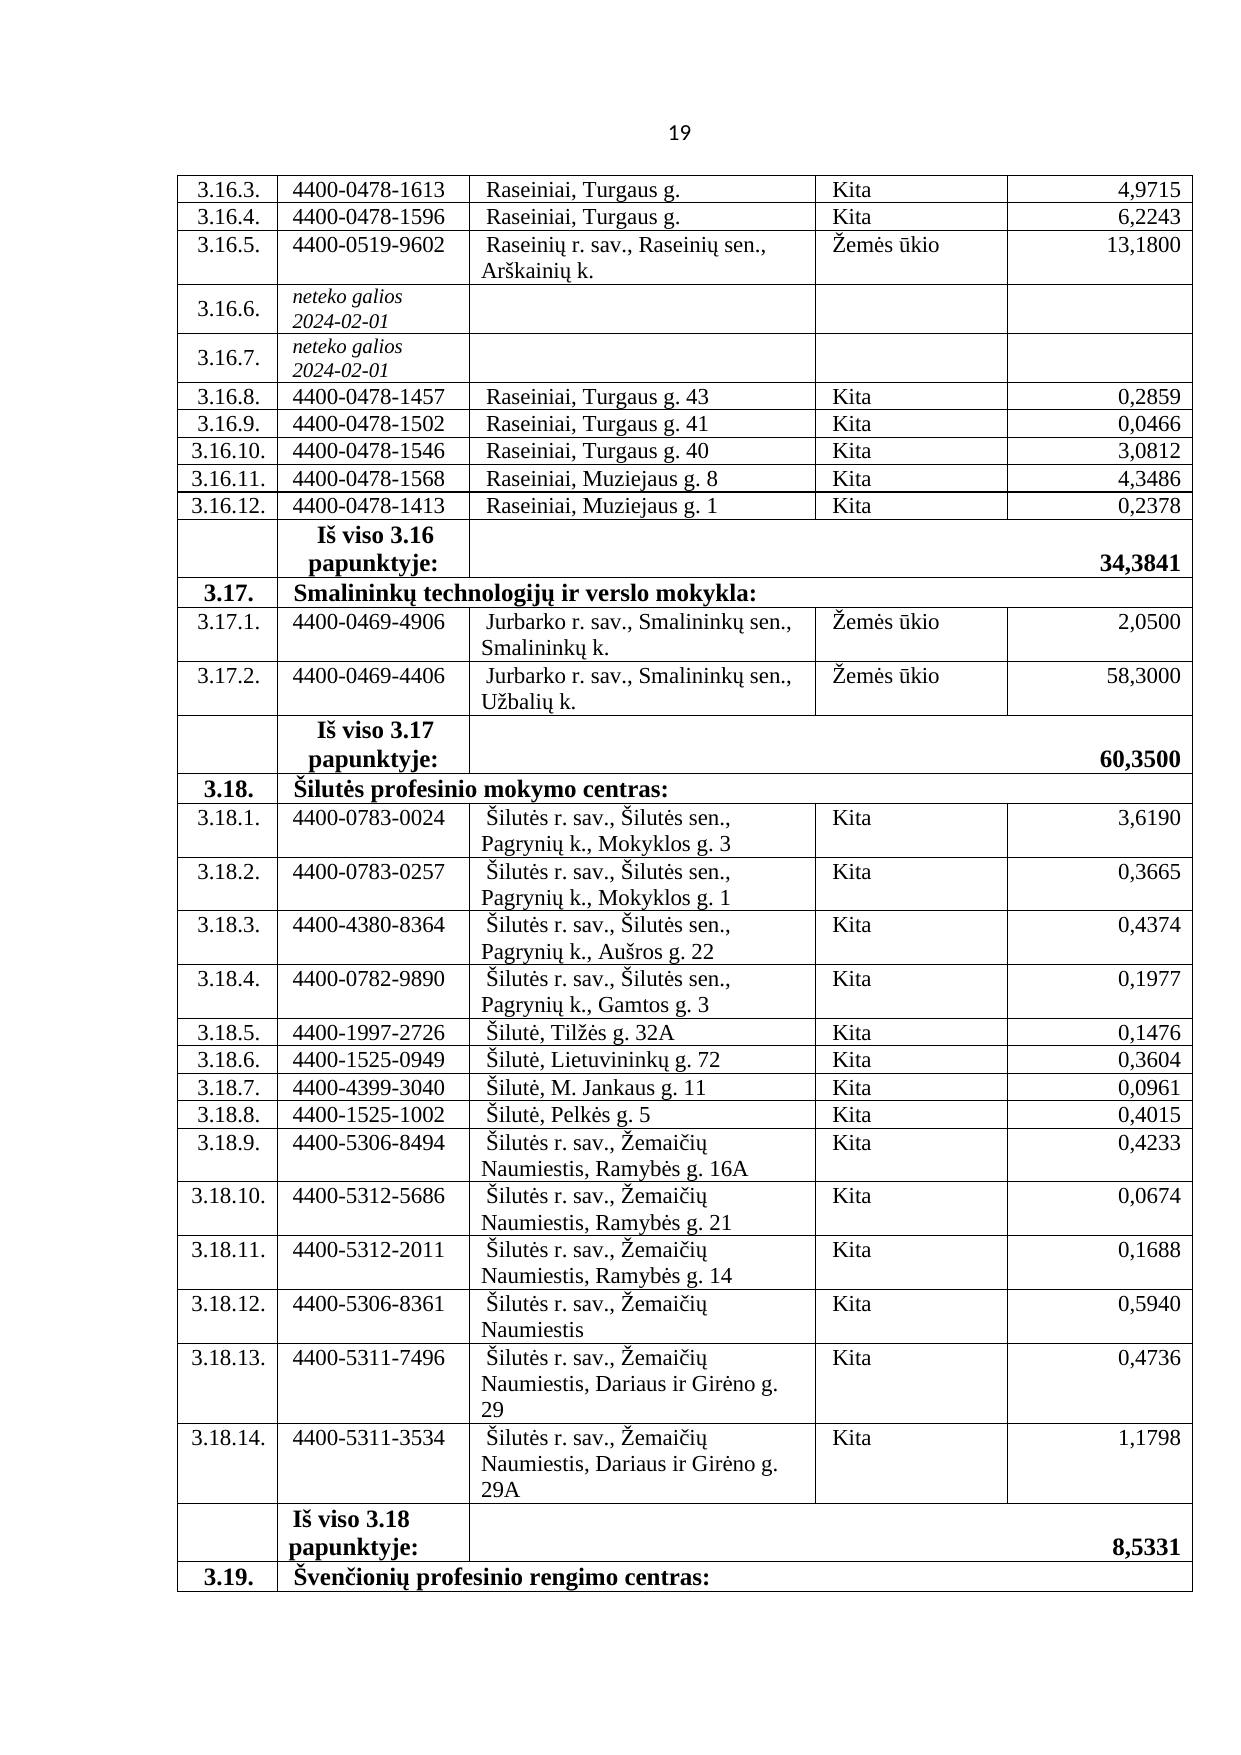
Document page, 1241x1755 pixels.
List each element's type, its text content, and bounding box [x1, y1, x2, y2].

table_cell 0,3604 [1008, 1046, 1192, 1073]
table_cell Švenčionių profesinio rengimo centras: [278, 1562, 1192, 1591]
table_cell Raseiniai, Turgaus g. 41 [470, 410, 815, 437]
table_cell Šilutės r. sav., Žemaičių Naumiestis, Ramybės g. 16A [470, 1129, 815, 1181]
table_cell 0,0961 [1008, 1074, 1192, 1100]
table_cell 3.18.7. [178, 1074, 277, 1100]
table_cell Šilutės r. sav., Šilutės sen., Pagrynių k., Mokyklos g. 3 [470, 804, 815, 857]
table_cell 4400-0478-1613 [278, 176, 469, 202]
table_cell 4400-0478-1457 [278, 383, 469, 409]
table_cell Kita [816, 176, 1007, 202]
table_cell 4400-0783-0024 [278, 804, 469, 857]
table_cell Jurbarko r. sav., Smalininkų sen., Smalininkų k. [470, 608, 815, 661]
table_cell 3.18.2. [178, 858, 277, 910]
table_cell 3.18. [178, 774, 277, 803]
table_cell Raseiniai, Turgaus g. 43 [470, 383, 815, 409]
table_cell [178, 520, 277, 577]
table_cell Iš viso 3.18 papunktyje: [278, 1504, 469, 1561]
table_cell 4400-0478-1413 [278, 493, 469, 519]
table_cell Kita [816, 438, 1007, 464]
table_cell 4400-0478-1546 [278, 438, 469, 464]
table_cell 3.16.4. [178, 203, 277, 230]
table_cell Šilutės profesinio mokymo centras: [278, 774, 1192, 803]
table_cell Kita [816, 465, 1007, 491]
table_cell [178, 1504, 277, 1561]
table_cell Kita [816, 1290, 1007, 1342]
table_cell 0,3665 [1008, 858, 1192, 910]
table_cell neteko galios 2024-02-01 [278, 285, 469, 333]
table_cell Kita [816, 1129, 1007, 1181]
table_cell 3.18.11. [178, 1236, 277, 1289]
table_cell Kita [816, 1101, 1007, 1127]
table_cell 0,4374 [1008, 911, 1192, 964]
table_cell Žemės ūkio [816, 662, 1007, 714]
table_cell 0,1977 [1008, 965, 1192, 1018]
table_cell Šilutė, Pelkės g. 5 [470, 1101, 815, 1127]
table_cell 3.16.3. [178, 176, 277, 202]
table_cell [178, 716, 277, 773]
table_cell 3.18.1. [178, 804, 277, 857]
table_cell 3.16.5. [178, 231, 277, 283]
table_cell 3.19. [178, 1562, 277, 1591]
table_cell Šilutė, Lietuvininkų g. 72 [470, 1046, 815, 1073]
table_cell Kita [816, 1046, 1007, 1073]
table_cell 0,5940 [1008, 1290, 1192, 1342]
table_cell 3.17. [178, 578, 277, 607]
table_cell 4400-5311-3534 [278, 1424, 469, 1503]
table_cell Kita [816, 1074, 1007, 1100]
table_cell 4400-5312-5686 [278, 1182, 469, 1235]
table_cell 3.18.14. [178, 1424, 277, 1503]
table_cell 3.18.13. [178, 1344, 277, 1423]
table_cell Kita [816, 965, 1007, 1018]
table_cell 3.18.6. [178, 1046, 277, 1073]
table_cell Žemės ūkio [816, 231, 1007, 283]
table_cell 3,0812 [1008, 438, 1192, 464]
table_cell 3.18.8. [178, 1101, 277, 1127]
table_cell 3.17.1. [178, 608, 277, 661]
table_cell Kita [816, 858, 1007, 910]
table_cell Kita [816, 911, 1007, 964]
table_cell 0,2378 [1008, 493, 1192, 519]
table_cell Iš viso 3.17 papunktyje: [278, 716, 469, 773]
table_cell 3,6190 [1008, 804, 1192, 857]
table_cell 0,1688 [1008, 1236, 1192, 1289]
table_cell 3.16.11. [178, 465, 277, 491]
table_cell Kita [816, 493, 1007, 519]
table_cell Šilutės r. sav., Žemaičių Naumiestis, Dariaus ir Girėno g. 29 [470, 1344, 815, 1423]
table_cell Iš viso 3.16 papunktyje: [278, 520, 469, 577]
table_cell 0,4736 [1008, 1344, 1192, 1423]
table_cell Šilutės r. sav., Šilutės sen., Pagrynių k., Mokyklos g. 1 [470, 858, 815, 910]
table_cell 3.18.9. [178, 1129, 277, 1181]
table_cell Kita [816, 1236, 1007, 1289]
table_cell 3.18.3. [178, 911, 277, 964]
table_cell Raseiniai, Muziejaus g. 8 [470, 465, 815, 491]
table_cell 0,4015 [1008, 1101, 1192, 1127]
table_cell Šilutės r. sav., Žemaičių Naumiestis, Dariaus ir Girėno g. 29A [470, 1424, 815, 1503]
table_cell 58,3000 [1008, 662, 1192, 714]
table_cell 4400-5312-2011 [278, 1236, 469, 1289]
table_cell Šilutė, Tilžės g. 32A [470, 1019, 815, 1045]
table_cell [470, 334, 815, 382]
table_cell [470, 285, 815, 333]
table_cell Kita [816, 203, 1007, 230]
table_cell 0,1476 [1008, 1019, 1192, 1045]
table_cell 60,3500 [470, 716, 1192, 773]
table_cell 3.16.8. [178, 383, 277, 409]
table_cell [816, 334, 1007, 382]
table_cell Žemės ūkio [816, 608, 1007, 661]
table_cell Kita [816, 1019, 1007, 1045]
table_cell 4400-5306-8494 [278, 1129, 469, 1181]
table_cell 3.18.5. [178, 1019, 277, 1045]
table_cell Raseiniai, Turgaus g. 40 [470, 438, 815, 464]
table_cell Kita [816, 1182, 1007, 1235]
table_cell 4400-4380-8364 [278, 911, 469, 964]
table_cell 0,0466 [1008, 410, 1192, 437]
table_cell Šilutės r. sav., Žemaičių Naumiestis [470, 1290, 815, 1342]
table_cell 4400-1525-1002 [278, 1101, 469, 1127]
table_cell 4400-0782-9890 [278, 965, 469, 1018]
table_cell 4400-0478-1502 [278, 410, 469, 437]
table_cell Šilutės r. sav., Šilutės sen., Pagrynių k., Gamtos g. 3 [470, 965, 815, 1018]
table_cell 3.16.12. [178, 493, 277, 519]
table_cell Kita [816, 1344, 1007, 1423]
table_cell Raseiniai, Turgaus g. [470, 176, 815, 202]
table_cell Šilutės r. sav., Žemaičių Naumiestis, Ramybės g. 21 [470, 1182, 815, 1235]
table_cell Kita [816, 1424, 1007, 1503]
table_cell Šilutės r. sav., Šilutės sen., Pagrynių k., Aušros g. 22 [470, 911, 815, 964]
table_cell 3.18.4. [178, 965, 277, 1018]
table_cell 13,1800 [1008, 231, 1192, 283]
table_cell Raseiniai, Muziejaus g. 1 [470, 493, 815, 519]
table_cell 4400-0478-1596 [278, 203, 469, 230]
table_cell Šilutė, M. Jankaus g. 11 [470, 1074, 815, 1100]
table_cell 3.17.2. [178, 662, 277, 714]
table_cell 0,2859 [1008, 383, 1192, 409]
table_cell 4400-5311-7496 [278, 1344, 469, 1423]
table_cell 1,1798 [1008, 1424, 1192, 1503]
table_cell 0,0674 [1008, 1182, 1192, 1235]
table_cell 4400-1525-0949 [278, 1046, 469, 1073]
table_cell 4400-5306-8361 [278, 1290, 469, 1342]
table_cell 6,2243 [1008, 203, 1192, 230]
table_cell 8,5331 [470, 1504, 1192, 1561]
table_cell 4400-1997-2726 [278, 1019, 469, 1045]
table_cell 4,9715 [1008, 176, 1192, 202]
table_cell [1008, 334, 1192, 382]
table_cell 3.18.10. [178, 1182, 277, 1235]
table_cell Kita [816, 410, 1007, 437]
table_cell 3.16.10. [178, 438, 277, 464]
table_cell 4400-4399-3040 [278, 1074, 469, 1100]
table_cell Raseiniai, Turgaus g. [470, 203, 815, 230]
table_cell 0,4233 [1008, 1129, 1192, 1181]
table_cell 34,3841 [470, 520, 1192, 577]
table_cell 4,3486 [1008, 465, 1192, 491]
table_cell Raseinių r. sav., Raseinių sen., Arškainių k. [470, 231, 815, 283]
table_cell 2,0500 [1008, 608, 1192, 661]
table_cell 3.18.12. [178, 1290, 277, 1342]
table_cell Jurbarko r. sav., Smalininkų sen., Užbalių k. [470, 662, 815, 714]
table_cell Šilutės r. sav., Žemaičių Naumiestis, Ramybės g. 14 [470, 1236, 815, 1289]
table_cell 3.16.9. [178, 410, 277, 437]
table_cell 4400-0469-4406 [278, 662, 469, 714]
table_cell 4400-0519-9602 [278, 231, 469, 283]
table_cell 4400-0783-0257 [278, 858, 469, 910]
table_cell Kita [816, 383, 1007, 409]
table_cell 4400-0469-4906 [278, 608, 469, 661]
table_cell neteko galios 2024-02-01 [278, 334, 469, 382]
table_cell 4400-0478-1568 [278, 465, 469, 491]
table_cell Kita [816, 804, 1007, 857]
table_cell Smalininkų technologijų ir verslo mokykla: [278, 578, 1192, 607]
table_cell [816, 285, 1007, 333]
table_cell 3.16.7. [178, 334, 277, 382]
table_cell 3.16.6. [178, 285, 277, 333]
table_cell [1008, 285, 1192, 333]
